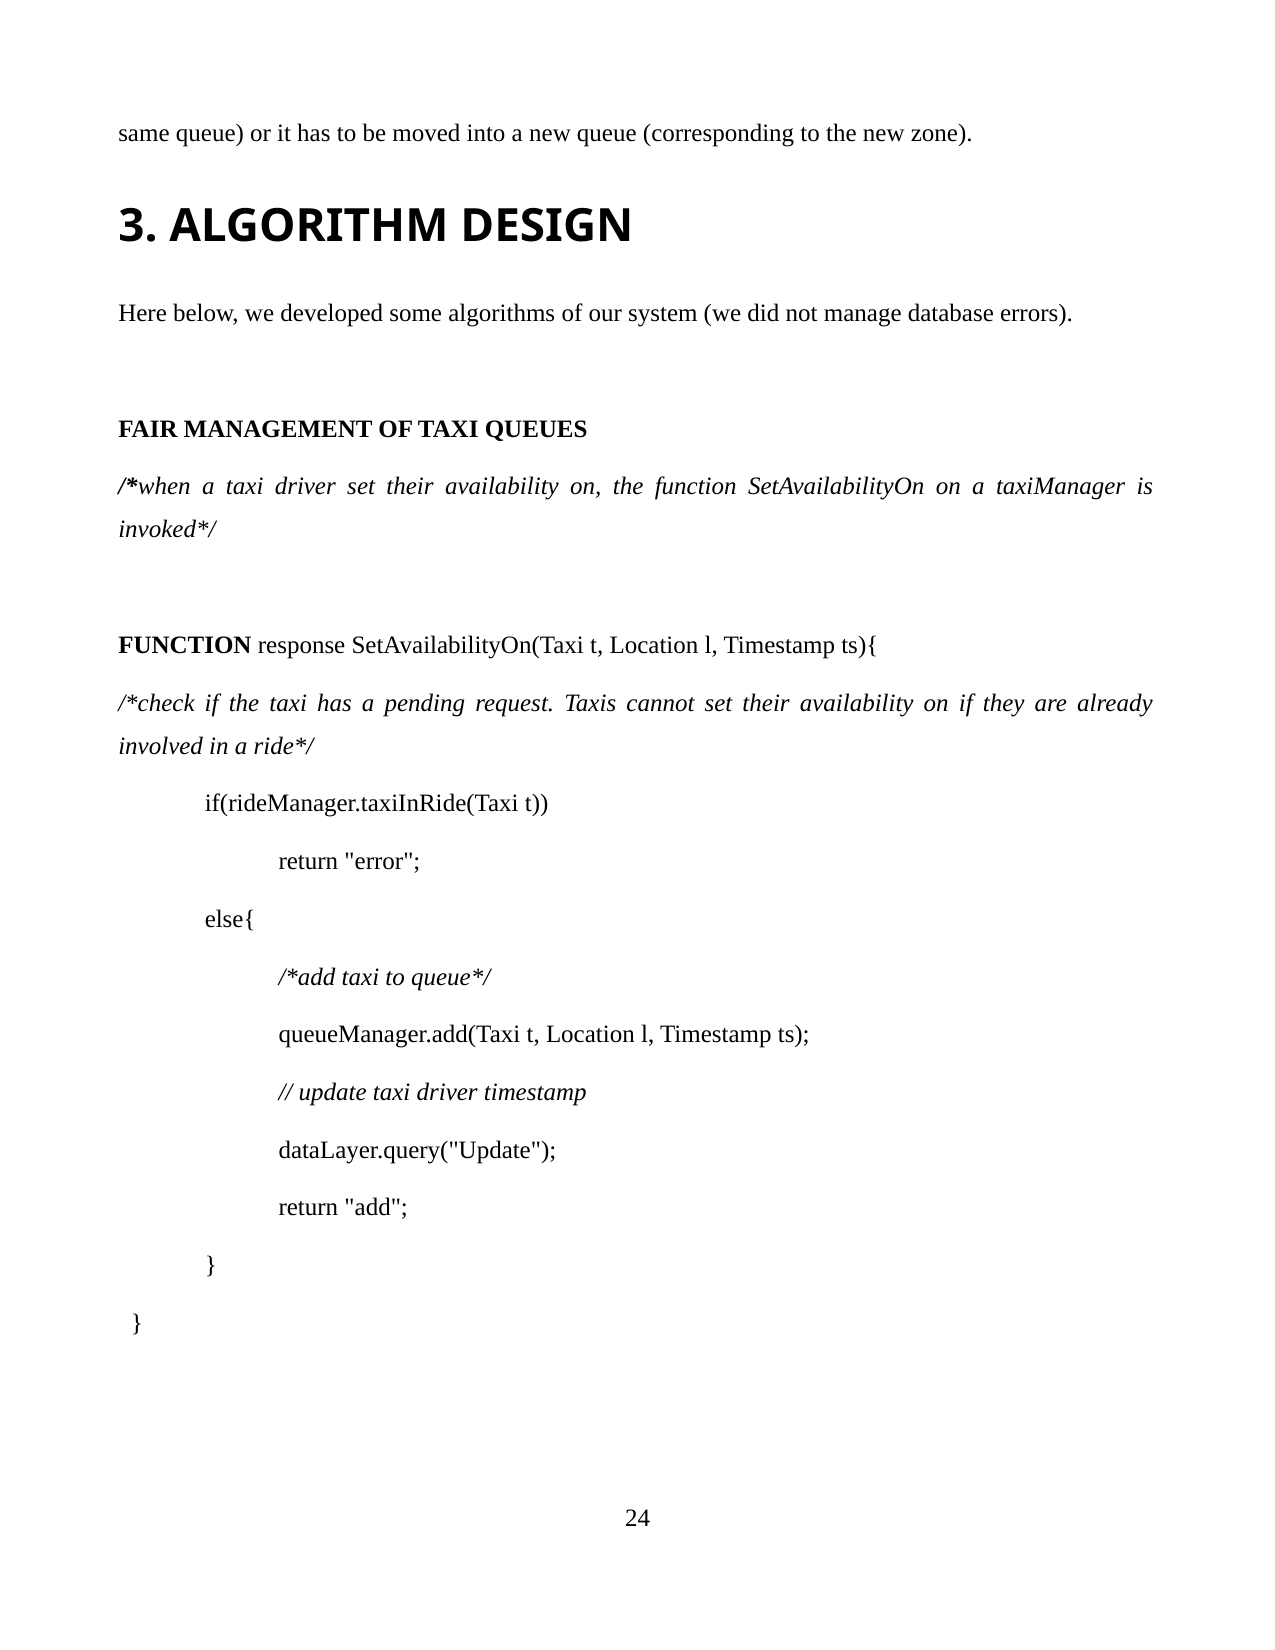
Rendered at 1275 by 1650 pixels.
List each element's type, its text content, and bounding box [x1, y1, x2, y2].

subtitle 3. ALGORITHM DESIGN [118, 192, 1157, 254]
text return "error"; [118, 846, 1157, 875]
text return "add"; [118, 1192, 1157, 1221]
text /*add taxi to queue*/ [118, 962, 1157, 990]
text Here below, we developed some algorithms of our system (we did not manage database errors). [118, 298, 1157, 327]
text if(rideManager.taxiInRide(Taxi t)) [118, 788, 1157, 817]
text } [118, 1308, 1157, 1337]
text FAIR MANAGEMENT OF TAXI QUEUES [118, 414, 1157, 442]
text /*when a taxi driver set their availability on, the function SetAvailabilityOn on a taxiManager is invoked*/ [118, 471, 1157, 543]
text same queue) or it has to be moved into a new queue (corresponding to the new zone). [118, 118, 1157, 147]
text FUNCTION response SetAvailabilityOn(Taxi t, Location l, Timestamp ts){ [118, 630, 1157, 659]
text /*check if the taxi has a pending request. Taxis cannot set their availability on if they are already involved in a ride*/ [118, 688, 1157, 759]
text queueManager.add(Taxi t, Location l, Timestamp ts); [118, 1019, 1157, 1048]
text // update taxi driver timestamp [118, 1077, 1157, 1106]
text } [118, 1250, 1157, 1279]
text dataLayer.query("Update"); [118, 1135, 1157, 1163]
text else{ [118, 904, 1157, 933]
